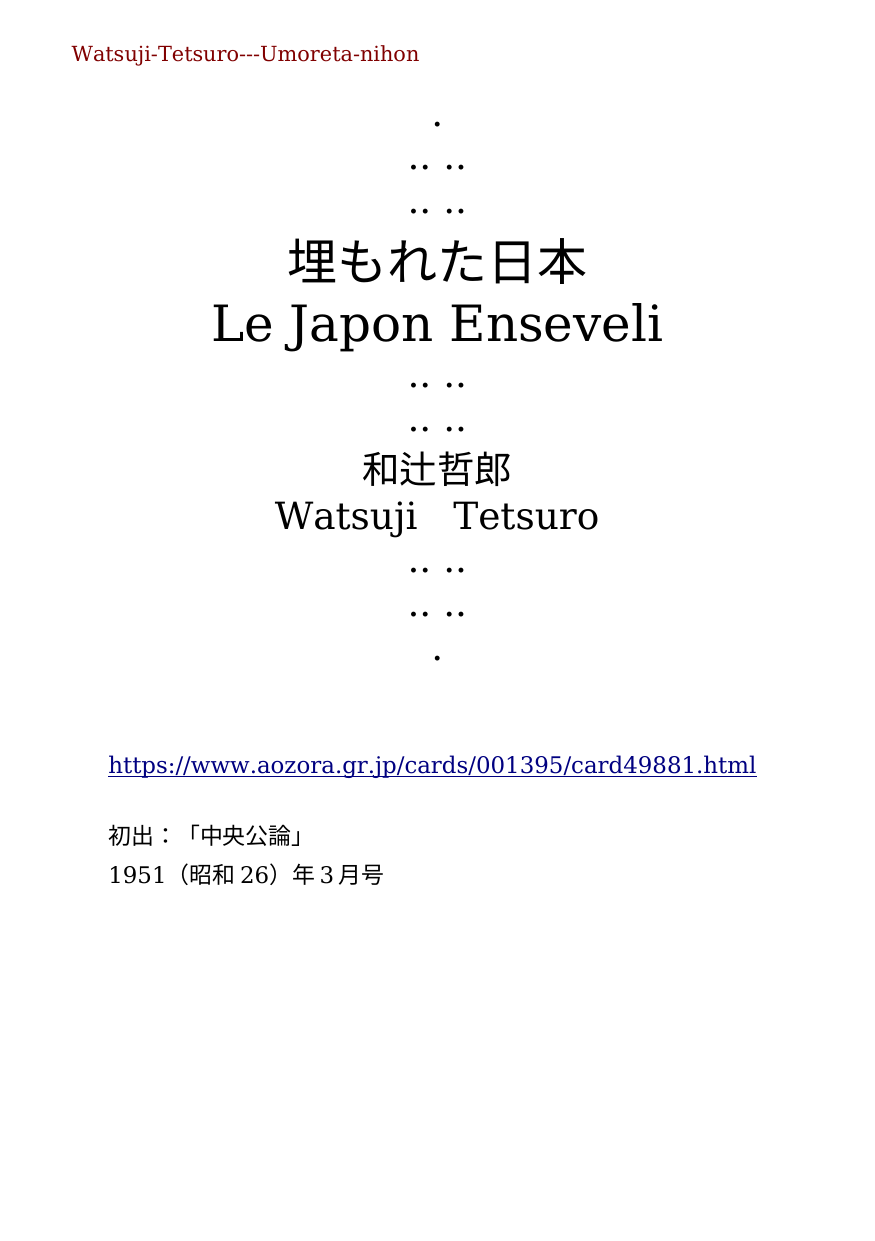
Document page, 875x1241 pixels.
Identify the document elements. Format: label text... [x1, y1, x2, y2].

text 1951（昭和26）年3月号 [72, 857, 802, 890]
text https://www.aozora.gr.jp/cards/001395/card49881.html [72, 753, 802, 779]
text 初出：「中央公論」 [72, 818, 802, 851]
subtitle . .. .. .. .. 埋もれた日本 Le Japon Enseveli .. .. .. .. 和辻哲郎 Watsuji Tetsuro .. .. .. .. . [36, 91, 838, 669]
text Watsuji-Tetsuro---Umoreta-nihon [71, 42, 803, 66]
